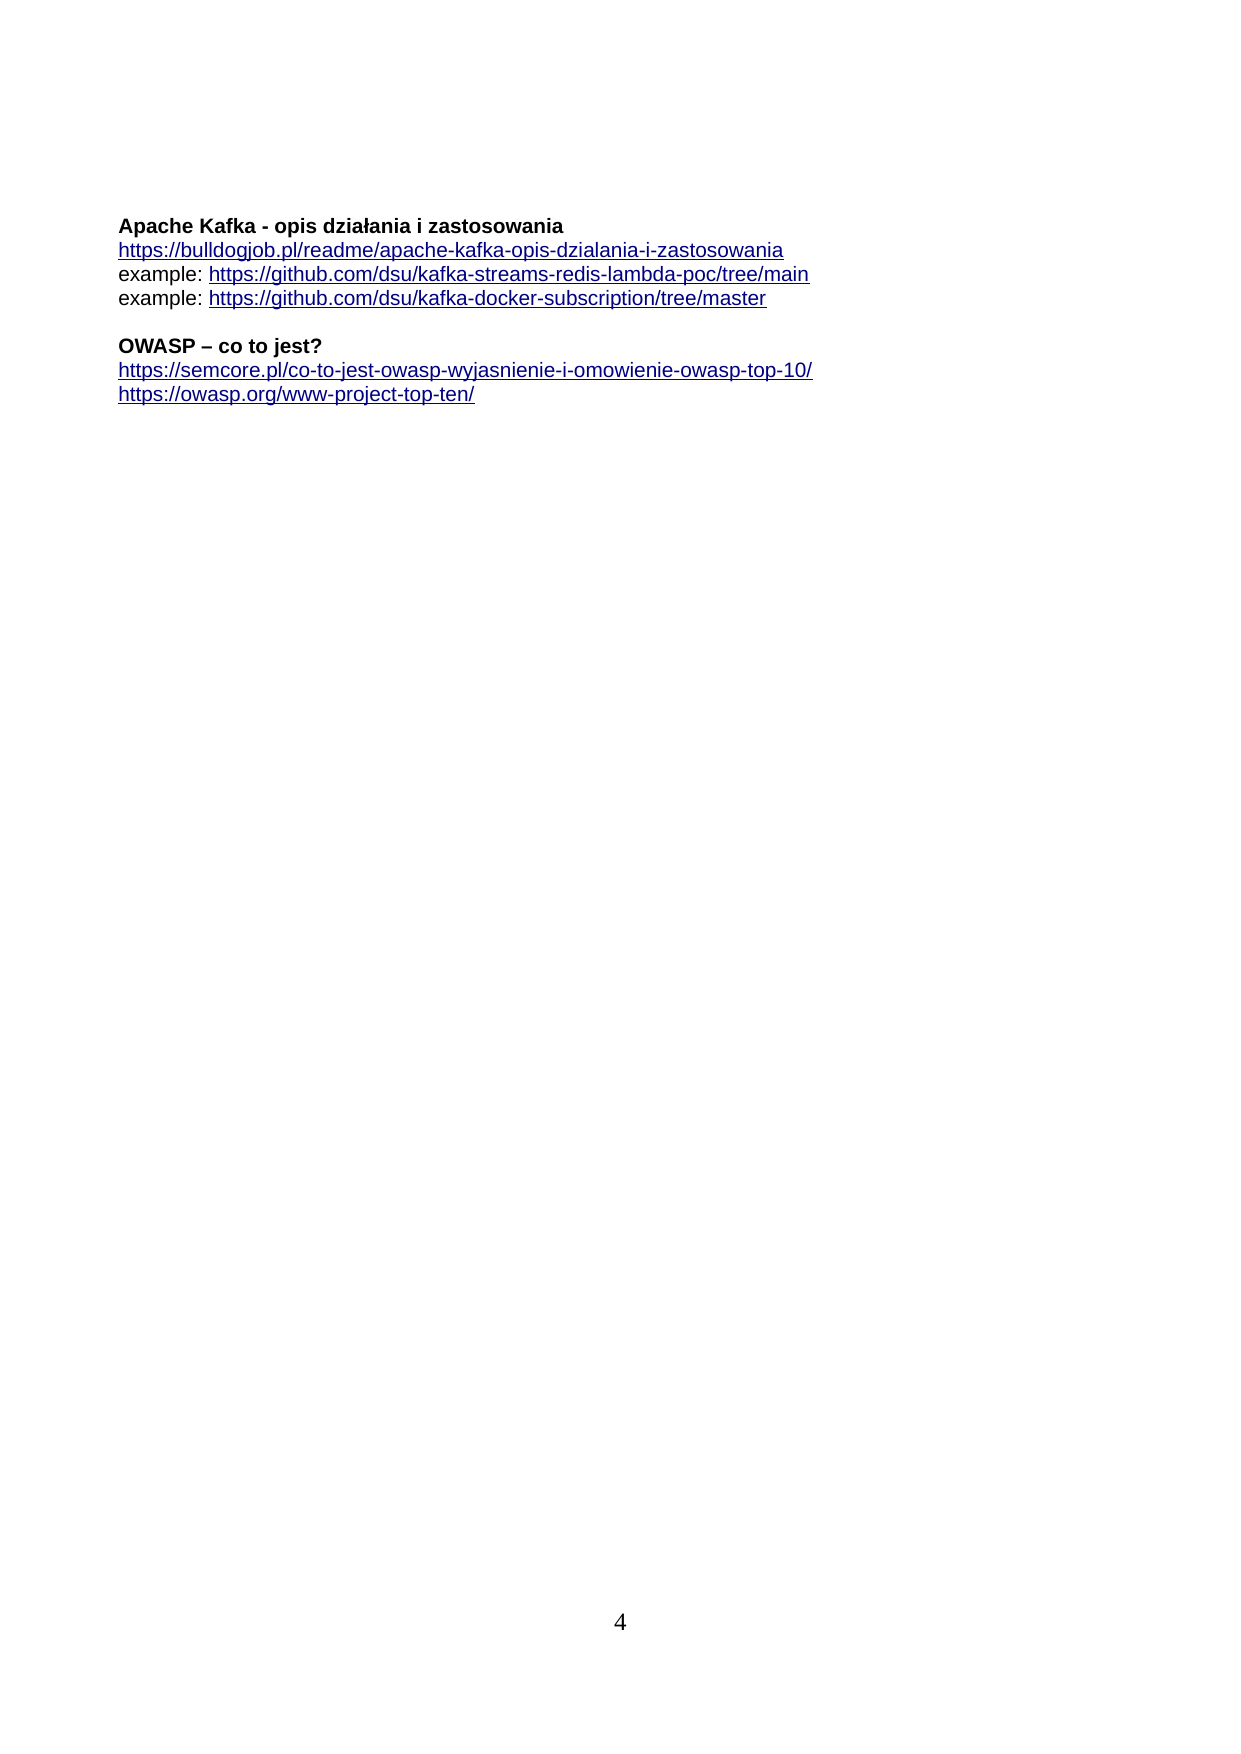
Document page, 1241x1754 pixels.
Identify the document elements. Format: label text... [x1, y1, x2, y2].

text OWASP – co to jest? [118, 334, 1122, 358]
text https://bulldogjob.pl/readme/apache-kafka-opis-dzialania-i-zastosowania example: https://github.com/dsu/kafka-streams-redis-lambda-poc/tree/main [118, 238, 1122, 286]
text example: https://github.com/dsu/kafka-docker-subscription/tree/master [118, 286, 1122, 310]
text Apache Kafka - opis działania i zastosowania [118, 214, 1122, 238]
text https://semcore.pl/co-to-jest-owasp-wyjasnienie-i-omowienie-owasp-top-10/ https://owasp.org/www-project-top-ten/ [118, 358, 1122, 406]
